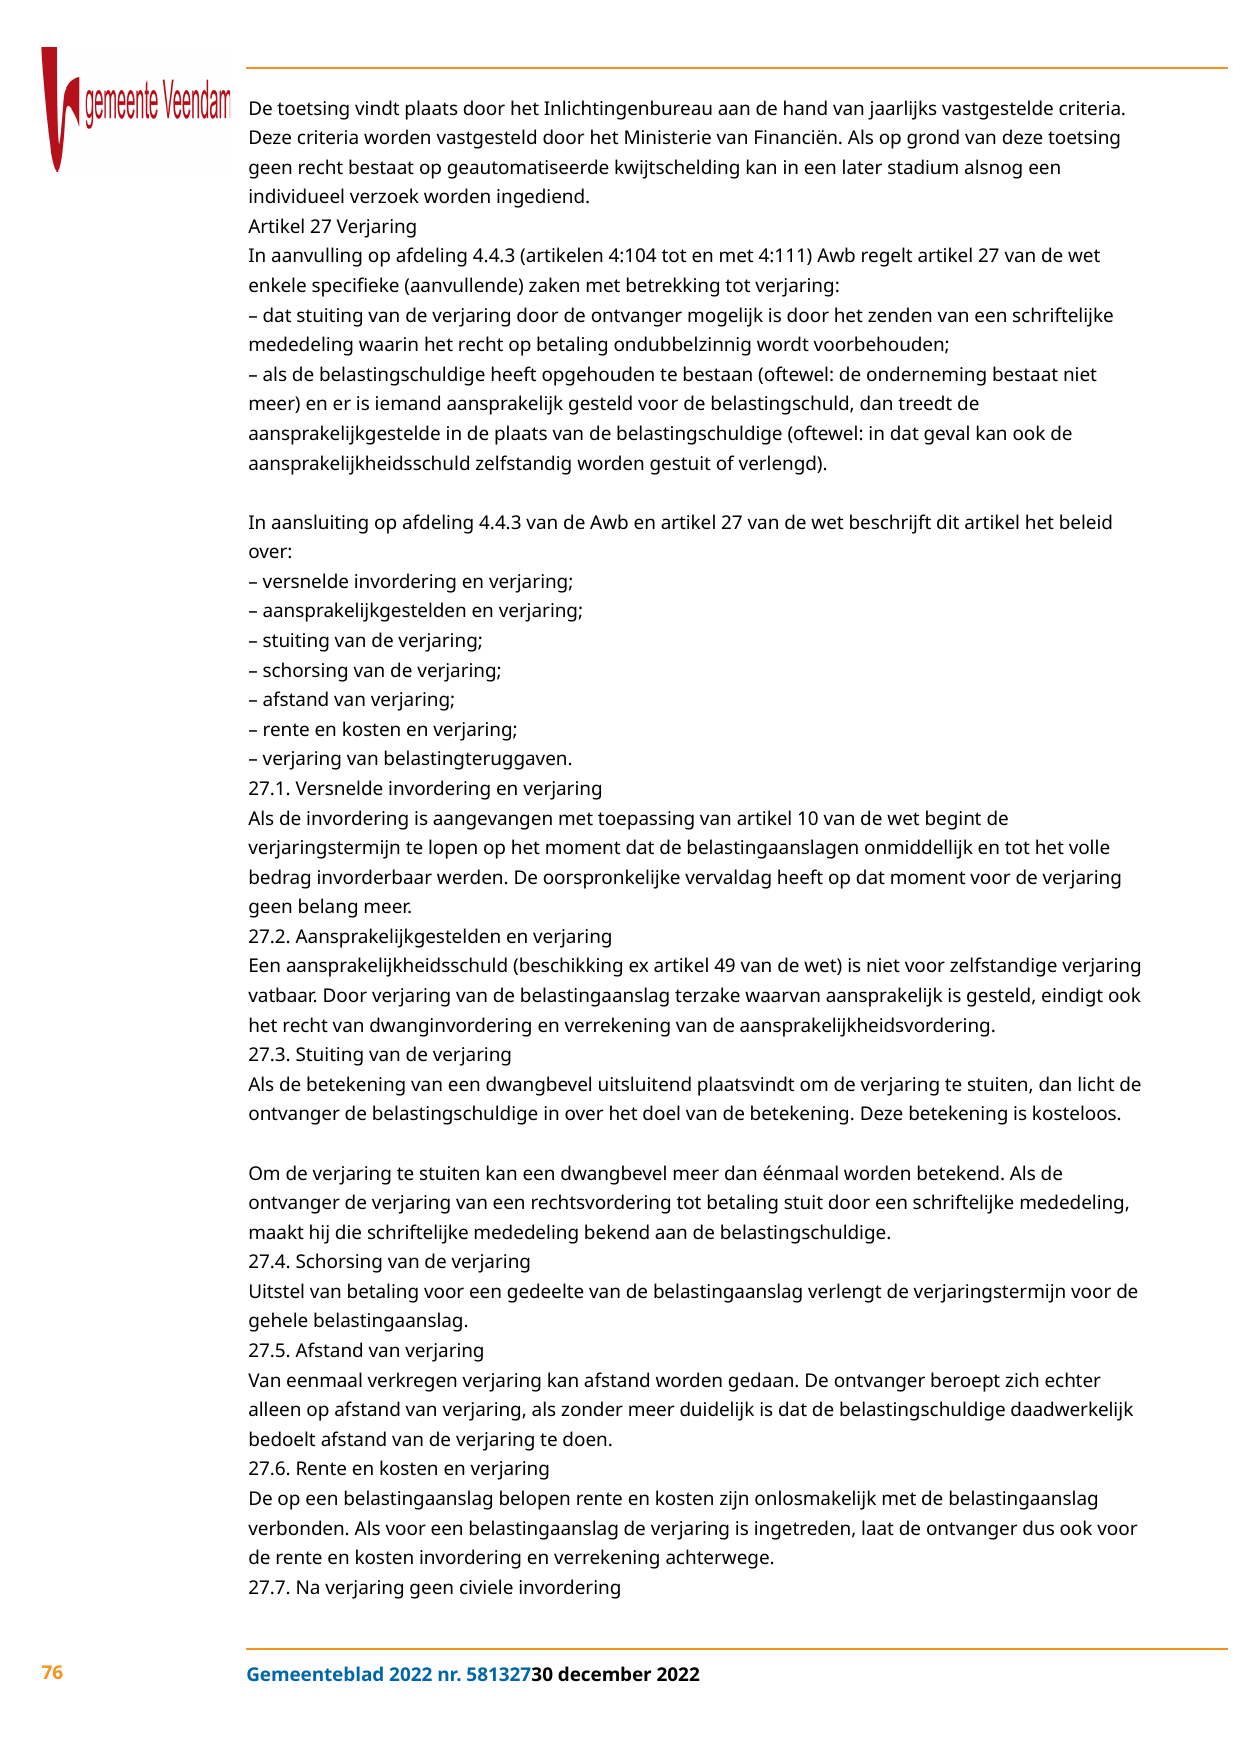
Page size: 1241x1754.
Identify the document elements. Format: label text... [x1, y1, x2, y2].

text – versnelde invordering en verjaring; [248, 568, 1152, 594]
text – verjaring van belastingteruggaven. [248, 746, 1152, 771]
text Een aansprakelijkheidsschuld (beschikking ex artikel 49 van de wet) is niet voor zelfstandige verjaring vatbaar. Door verjaring van de belastingaanslag terzake waarvan aansprakelijk is gesteld, eindigt ook het recht van dwanginvordering en verrekening van de aansprakelijkheidsvordering. [248, 953, 1152, 1038]
text Artikel 27 Verjaring [248, 213, 1152, 239]
text Als de invordering is aangevangen met toepassing van artikel 10 van de wet begint de verjaringstermijn te lopen op het moment dat de belastingaanslagen onmiddellijk en tot het volle bedrag invorderbaar werden. De oorspronkelijke vervaldag heeft op dat moment voor de verjaring geen belang meer. [248, 805, 1152, 919]
text Om de verjaring te stuiten kan een dwangbevel meer dan éénmaal worden betekend. Als de ontvanger de verjaring van een rechtsvordering tot betaling stuit door een schriftelijke mededeling, maakt hij die schriftelijke mededeling bekend aan de belastingschuldige. [248, 1160, 1152, 1245]
text – rente en kosten en verjaring; [248, 716, 1152, 742]
text In aanvulling op afdeling 4.4.3 (artikelen 4:104 tot en met 4:111) Awb regelt artikel 27 van de wet enkele specifieke (aanvullende) zaken met betrekking tot verjaring: [248, 243, 1152, 298]
text 27.5. Afstand van verjaring [248, 1337, 1152, 1363]
text – schorsing van de verjaring; [248, 657, 1152, 683]
text 27.3. Stuiting van de verjaring [248, 1041, 1152, 1067]
text De toetsing vindt plaats door het Inlichtingenbureau aan de hand van jaarlijks vastgestelde criteria. Deze criteria worden vastgesteld door het Ministerie van Financiën. Als op grond van deze toetsing geen recht bestaat op geautomatiseerde kwijtschelding kan in een later stadium alsnog een individueel verzoek worden ingediend. [248, 95, 1152, 209]
text 27.6. Rente en kosten en verjaring [248, 1456, 1152, 1481]
text – als de belastingschuldige heeft opgehouden te bestaan (oftewel: de onderneming bestaat niet meer) en er is iemand aansprakelijk gesteld voor de belastingschuld, dan treedt de aansprakelijkgestelde in de plaats van de belastingschuldige (oftewel: in dat geval kan ook de aansprakelijkheidsschuld zelfstandig worden gestuit of verlengd). [248, 361, 1152, 476]
text Uitstel van betaling voor een gedeelte van de belastingaanslag verlengt de verjaringstermijn voor de gehele belastingaanslag. [248, 1278, 1152, 1333]
text 27.4. Schorsing van de verjaring [248, 1248, 1152, 1274]
text Als de betekening van een dwangbevel uitsluitend plaatsvindt om de verjaring te stuiten, dan licht de ontvanger de belastingschuldige in over het doel van de betekening. Deze betekening is kosteloos. [248, 1071, 1152, 1126]
text 27.7. Na verjaring geen civiele invordering [248, 1574, 1152, 1600]
text 27.1. Versnelde invordering en verjaring [248, 775, 1152, 801]
text De op een belastingaanslag belopen rente en kosten zijn onlosmakelijk met de belastingaanslag verbonden. Als voor een belastingaanslag de verjaring is ingetreden, laat de ontvanger dus ook voor de rente en kosten invordering en verrekening achterwege. [248, 1485, 1152, 1570]
text – afstand van verjaring; [248, 686, 1152, 712]
text – stuiting van de verjaring; [248, 627, 1152, 653]
picture [41, 47, 231, 172]
text – aansprakelijkgestelden en verjaring; [248, 598, 1152, 623]
text – dat stuiting van de verjaring door de ontvanger mogelijk is door het zenden van een schriftelijke mededeling waarin het recht op betaling ondubbelzinnig wordt voorbehouden; [248, 302, 1152, 357]
text In aansluiting op afdeling 4.4.3 van de Awb en artikel 27 van de wet beschrijft dit artikel het beleid over: [248, 509, 1152, 564]
text 27.2. Aansprakelijkgestelden en verjaring [248, 923, 1152, 949]
text Van eenmaal verkregen verjaring kan afstand worden gedaan. De ontvanger beroept zich echter alleen op afstand van verjaring, als zonder meer duidelijk is dat de belastingschuldige daadwerkelijk bedoelt afstand van de verjaring te doen. [248, 1367, 1152, 1452]
